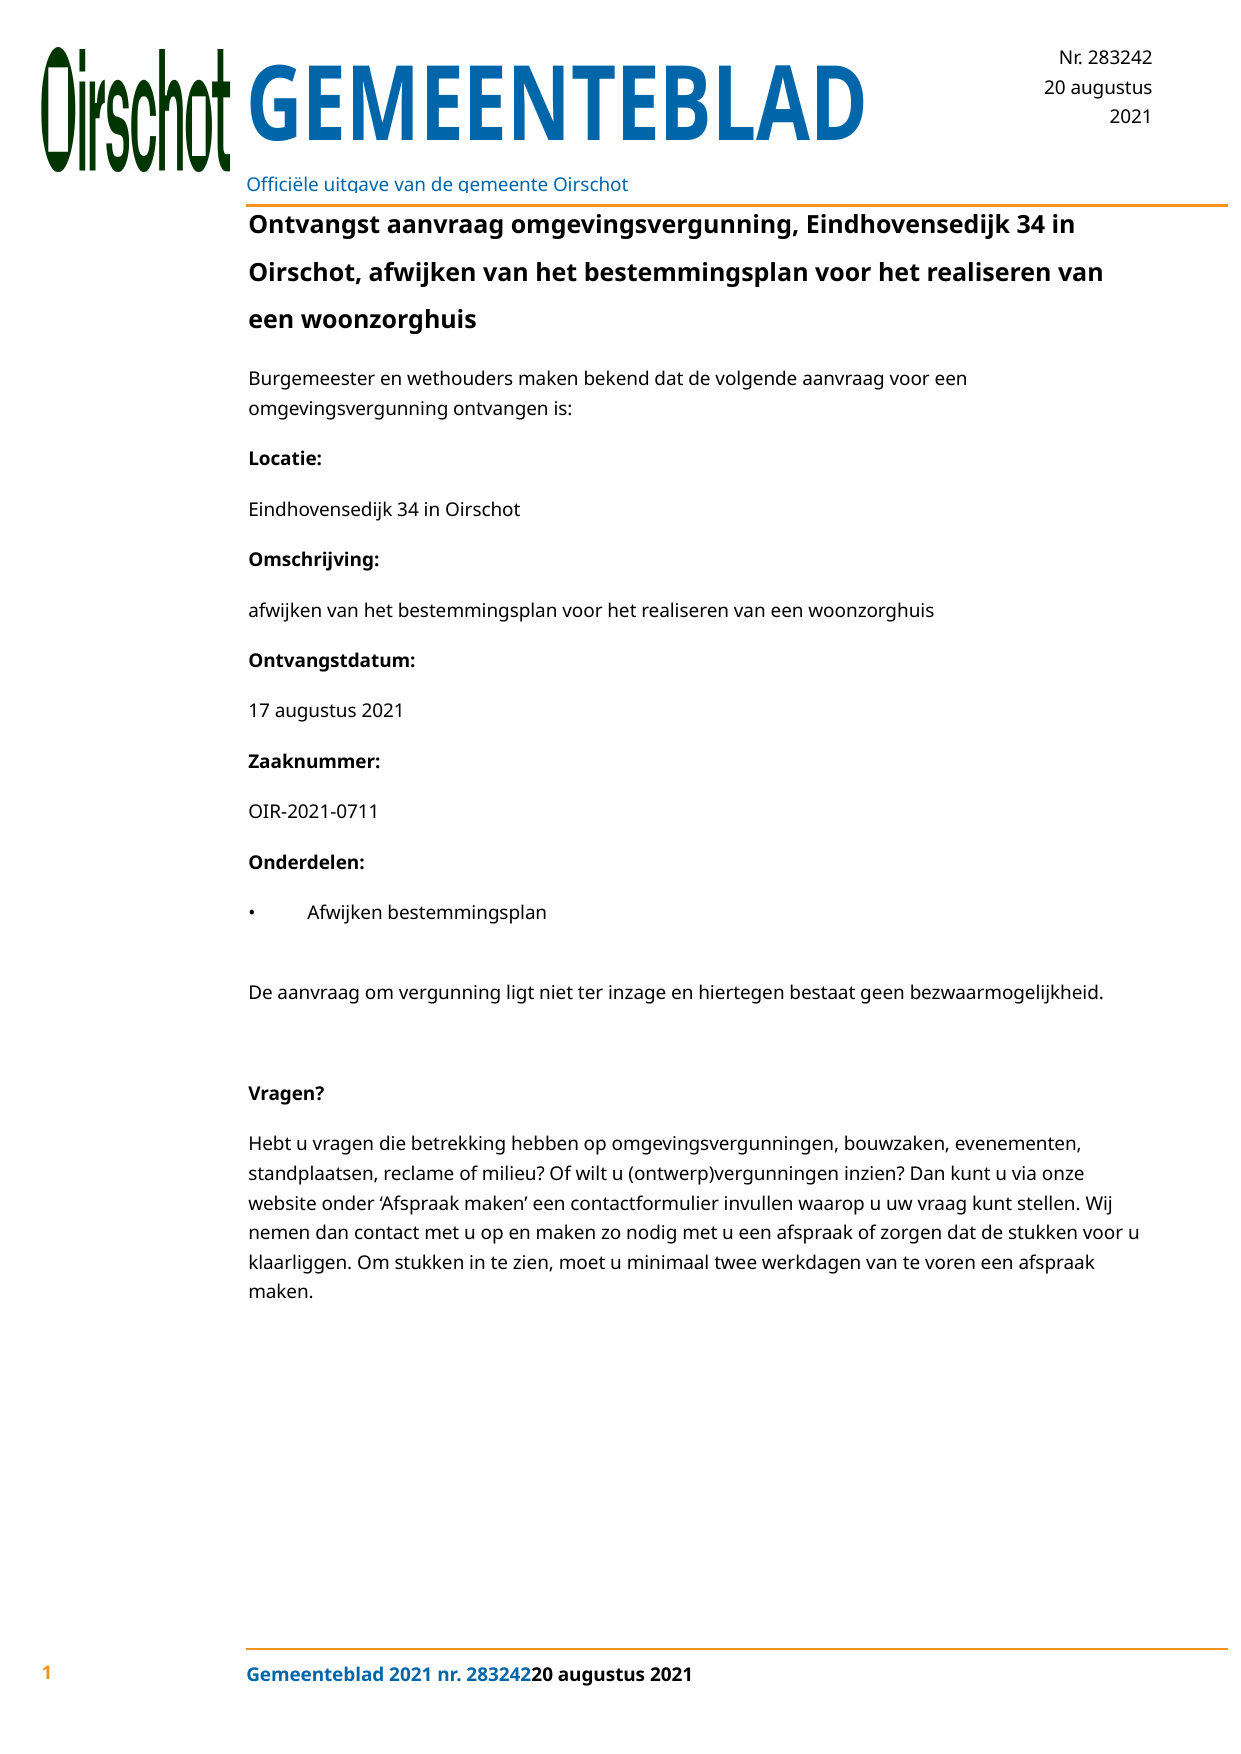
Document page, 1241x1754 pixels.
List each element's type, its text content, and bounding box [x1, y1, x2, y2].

text Locatie: [248, 446, 1152, 471]
picture [41, 47, 231, 172]
text Onderdelen: [248, 849, 1152, 874]
text Burgemeester en wethouders maken bekend dat de volgende aanvraag voor een omgevingsvergunning ontvangen is: [248, 366, 1152, 421]
text Vragen? [248, 1080, 1152, 1106]
text Hebt u vragen die betrekking hebben op omgevingsvergunningen, bouwzaken, evenementen, standplaatsen, reclame of milieu? Of wilt u (ontwerp)vergunningen inzien? Dan kunt u via onze website onder ‘Afspraak maken’ een contactformulier invullen waarop u uw vraag kunt stellen. Wij nemen dan contact met u op en maken zo nodig met u een afspraak of zorgen dat de stukken voor u klaarliggen. Om stukken in te zien, moet u minimaal twee werkdagen van te voren een afspraak maken. [248, 1131, 1152, 1304]
list Afwijken bestemmingsplan [248, 899, 1152, 925]
text OIR-2021-0711 [248, 798, 1152, 824]
text Zaaknummer: [248, 748, 1152, 774]
text Eindhovensedijk 34 in Oirschot [248, 496, 1152, 522]
text Omschrijving: [248, 546, 1152, 572]
text 17 augustus 2021 [248, 698, 1152, 723]
text Ontvangstdatum: [248, 647, 1152, 673]
text Ontvangst aanvraag omgevingsvergunning, Eindhovensedijk 34 in Oirschot, afwijken van het bestemmingsplan voor het realiseren van een woonzorghuis [248, 207, 1152, 336]
text De aanvraag om vergunning ligt niet ter inzage en hiertegen bestaat geen bezwaarmogelijkheid. [248, 979, 1152, 1005]
text afwijken van het bestemmingsplan voor het realiseren van een woonzorghuis [248, 597, 1152, 622]
